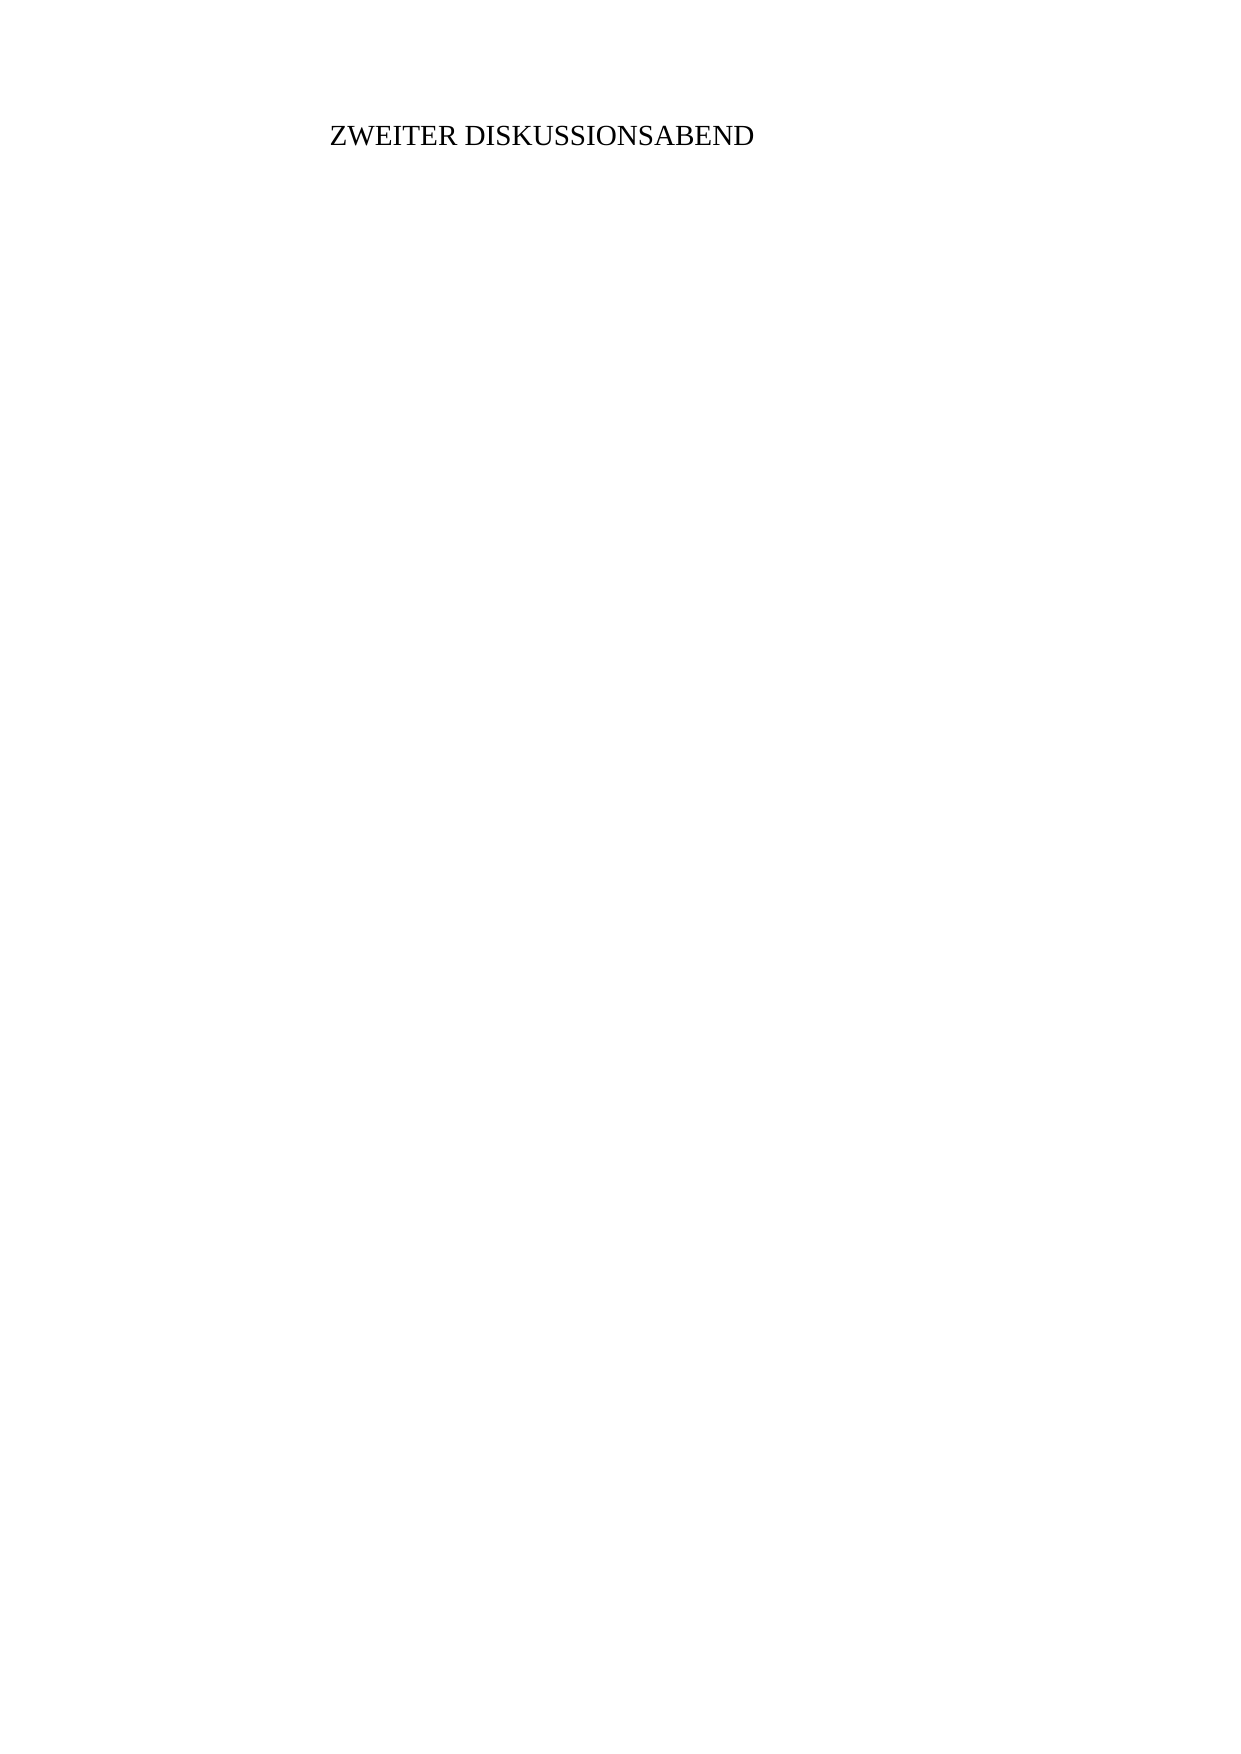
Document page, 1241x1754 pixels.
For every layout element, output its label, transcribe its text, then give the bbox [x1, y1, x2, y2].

text ZWEITER DISKUSSIONSABEND [144, 118, 939, 151]
